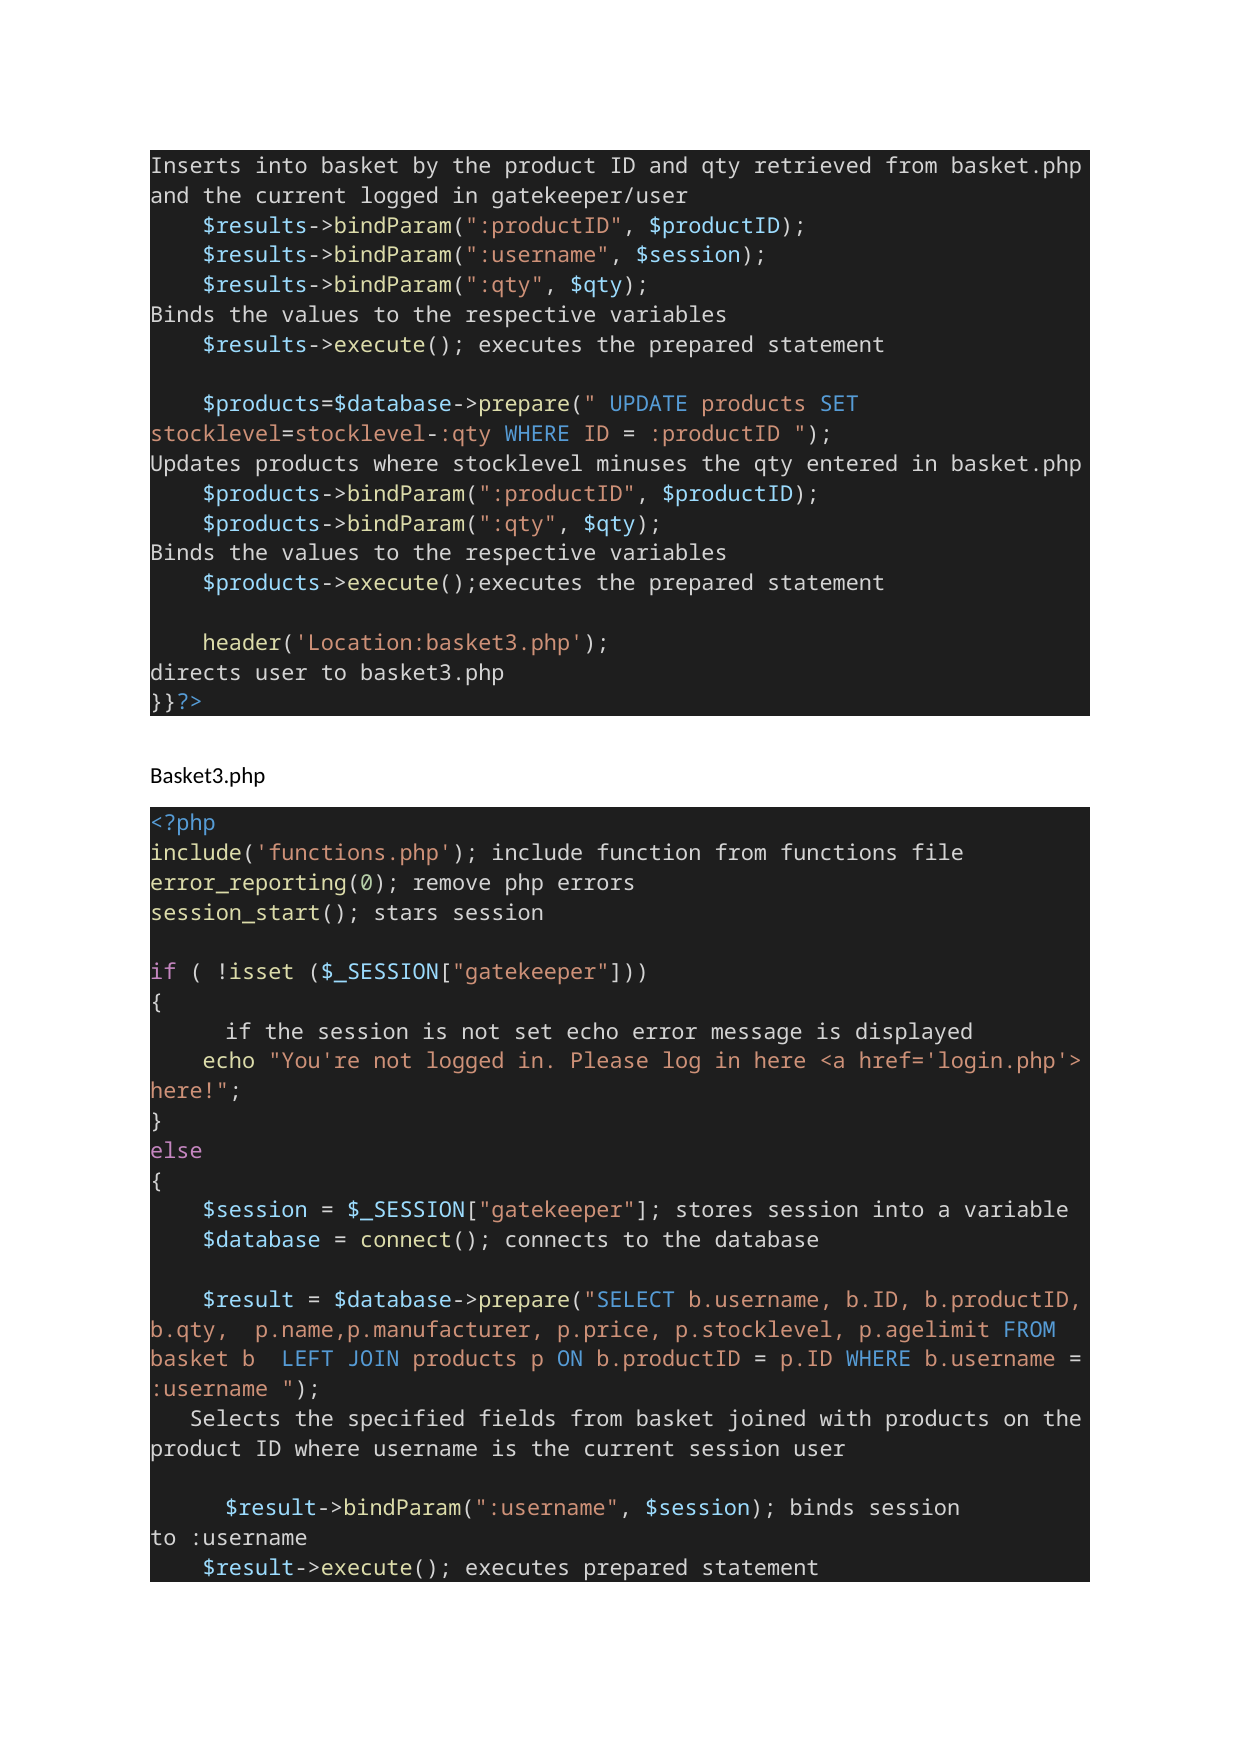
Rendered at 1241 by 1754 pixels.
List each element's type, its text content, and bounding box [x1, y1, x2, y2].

text Inserts into basket by the product ID and qty retrieved from basket.php and the current logged in gatekeeper/user [150, 150, 1090, 209]
text $result->bindParam(":username", $session); binds session to :username [150, 1492, 1090, 1552]
text { [150, 1164, 1090, 1194]
text session_start(); stars session [150, 896, 1090, 926]
text $result->execute(); executes prepared statement [150, 1552, 1090, 1582]
text if the session is not set echo error message is displayed [150, 1016, 1090, 1045]
text echo "You're not logged in. Please log in here <a href='login.php'> here!"; [150, 1045, 1090, 1105]
text Binds the values to the respective variables [150, 537, 1090, 567]
text } [150, 1105, 1090, 1135]
text }}?> [150, 686, 1090, 716]
text Selects the specified fields from basket joined with products on the product ID where username is the current session user [150, 1403, 1090, 1462]
text Updates products where stocklevel minuses the qty entered in basket.php [150, 448, 1090, 478]
text $results->execute(); executes the prepared statement [150, 329, 1090, 358]
text $products->bindParam(":productID", $productID); [150, 478, 1090, 507]
text $database = connect(); connects to the database [150, 1224, 1090, 1254]
text <?php [150, 807, 1090, 837]
text $products=$database->prepare(" UPDATE products SET stocklevel=stocklevel-:qty WHERE ID = :productID "); [150, 388, 1090, 448]
text Binds the values to the respective variables [150, 299, 1090, 329]
text header('Location:basket3.php'); [150, 627, 1090, 656]
text if ( !isset ($_SESSION["gatekeeper"])) [150, 956, 1090, 986]
text $products->execute();executes the prepared statement [150, 567, 1090, 597]
text else [150, 1135, 1090, 1164]
text $products->bindParam(":qty", $qty); [150, 507, 1090, 537]
text error_reporting(0); remove php errors [150, 867, 1090, 896]
text $results->bindParam(":qty", $qty); [150, 269, 1090, 299]
text directs user to basket3.php [150, 656, 1090, 686]
text { [150, 986, 1090, 1016]
text include('functions.php'); include function from functions file [150, 837, 1090, 867]
text $result = $database->prepare("SELECT b.username, b.ID, b.productID, b.qty, p.name,p.manufacturer, p.price, p.stocklevel, p.agelimit FROM basket b LEFT JOIN products p ON b.productID = p.ID WHERE b.username = :username "); [150, 1284, 1090, 1403]
text $results->bindParam(":productID", $productID); [150, 209, 1090, 239]
text $session = $_SESSION["gatekeeper"]; stores session into a variable [150, 1194, 1090, 1224]
text Basket3.php [150, 762, 1090, 789]
text $results->bindParam(":username", $session); [150, 239, 1090, 269]
